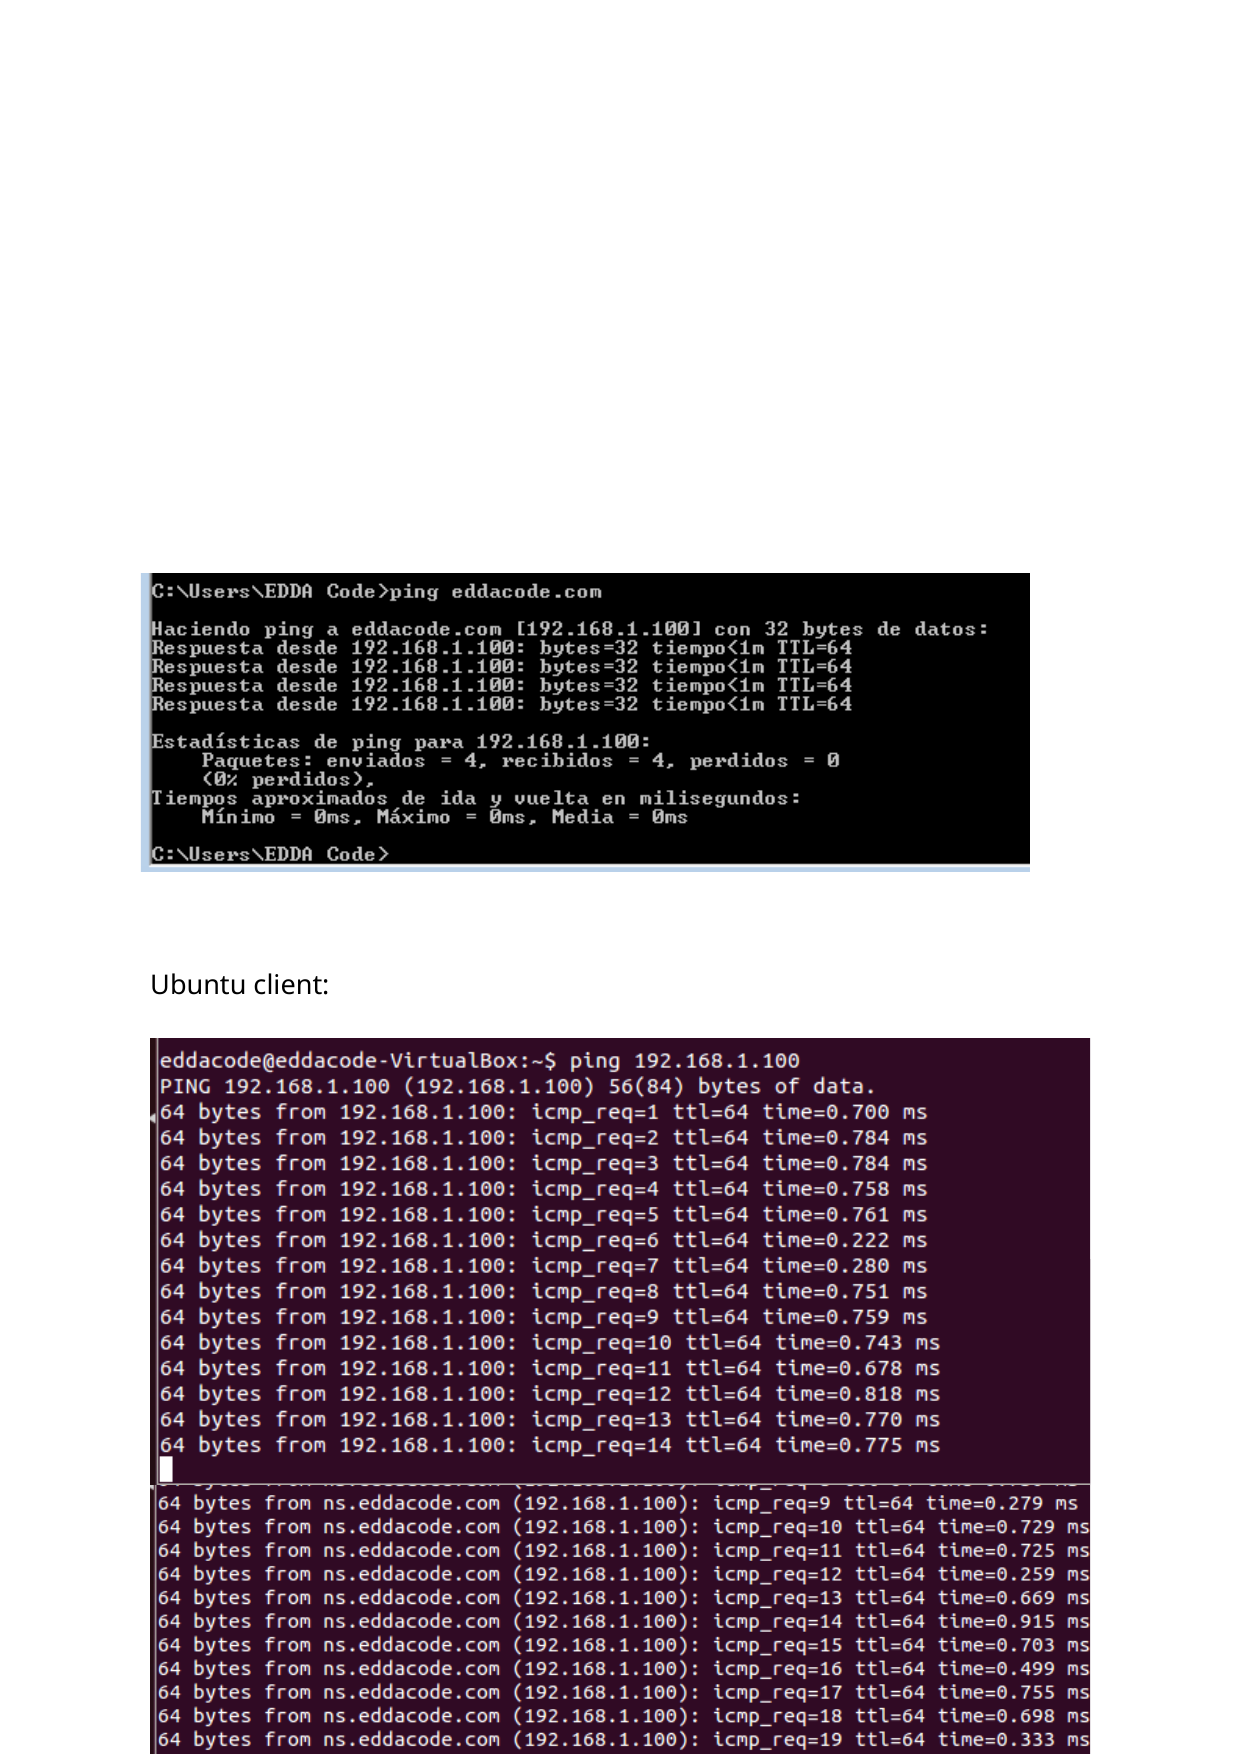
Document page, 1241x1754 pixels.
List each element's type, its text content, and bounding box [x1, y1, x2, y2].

picture [140, 573, 1030, 872]
picture [150, 1038, 1091, 1754]
text Ubuntu client: [150, 966, 1090, 1002]
